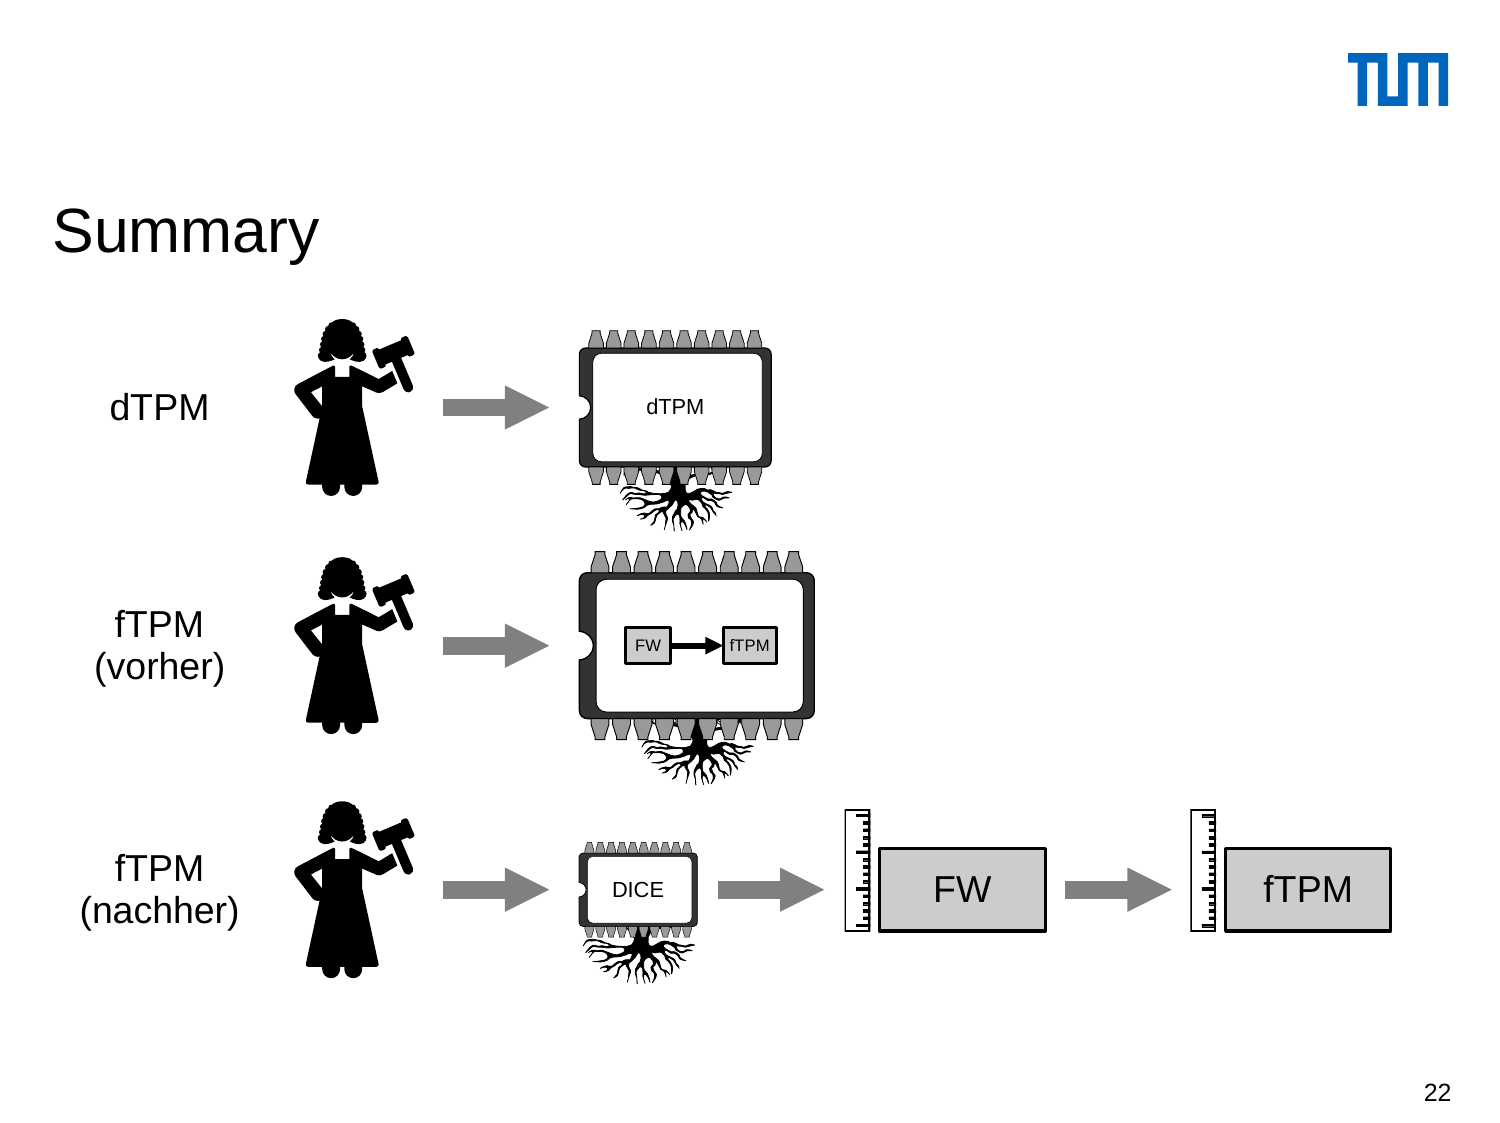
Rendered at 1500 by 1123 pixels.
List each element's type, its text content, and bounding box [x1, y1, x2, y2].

picture [578, 551, 815, 786]
text_box dTPM [94, 379, 225, 436]
picture [265, 318, 443, 497]
text_box fTPM [1225, 848, 1391, 932]
text_box fTPM (nachher) [64, 840, 255, 940]
picture [265, 557, 443, 735]
picture [578, 842, 698, 985]
picture [265, 801, 443, 979]
title Summary [52, 195, 1453, 266]
text_box fTPM (vorher) [79, 596, 240, 696]
picture [1190, 808, 1217, 933]
text_box fTPM [723, 627, 777, 664]
picture [844, 808, 871, 932]
picture [578, 330, 772, 532]
text_box FW [625, 627, 671, 664]
text_box FW [879, 848, 1046, 932]
